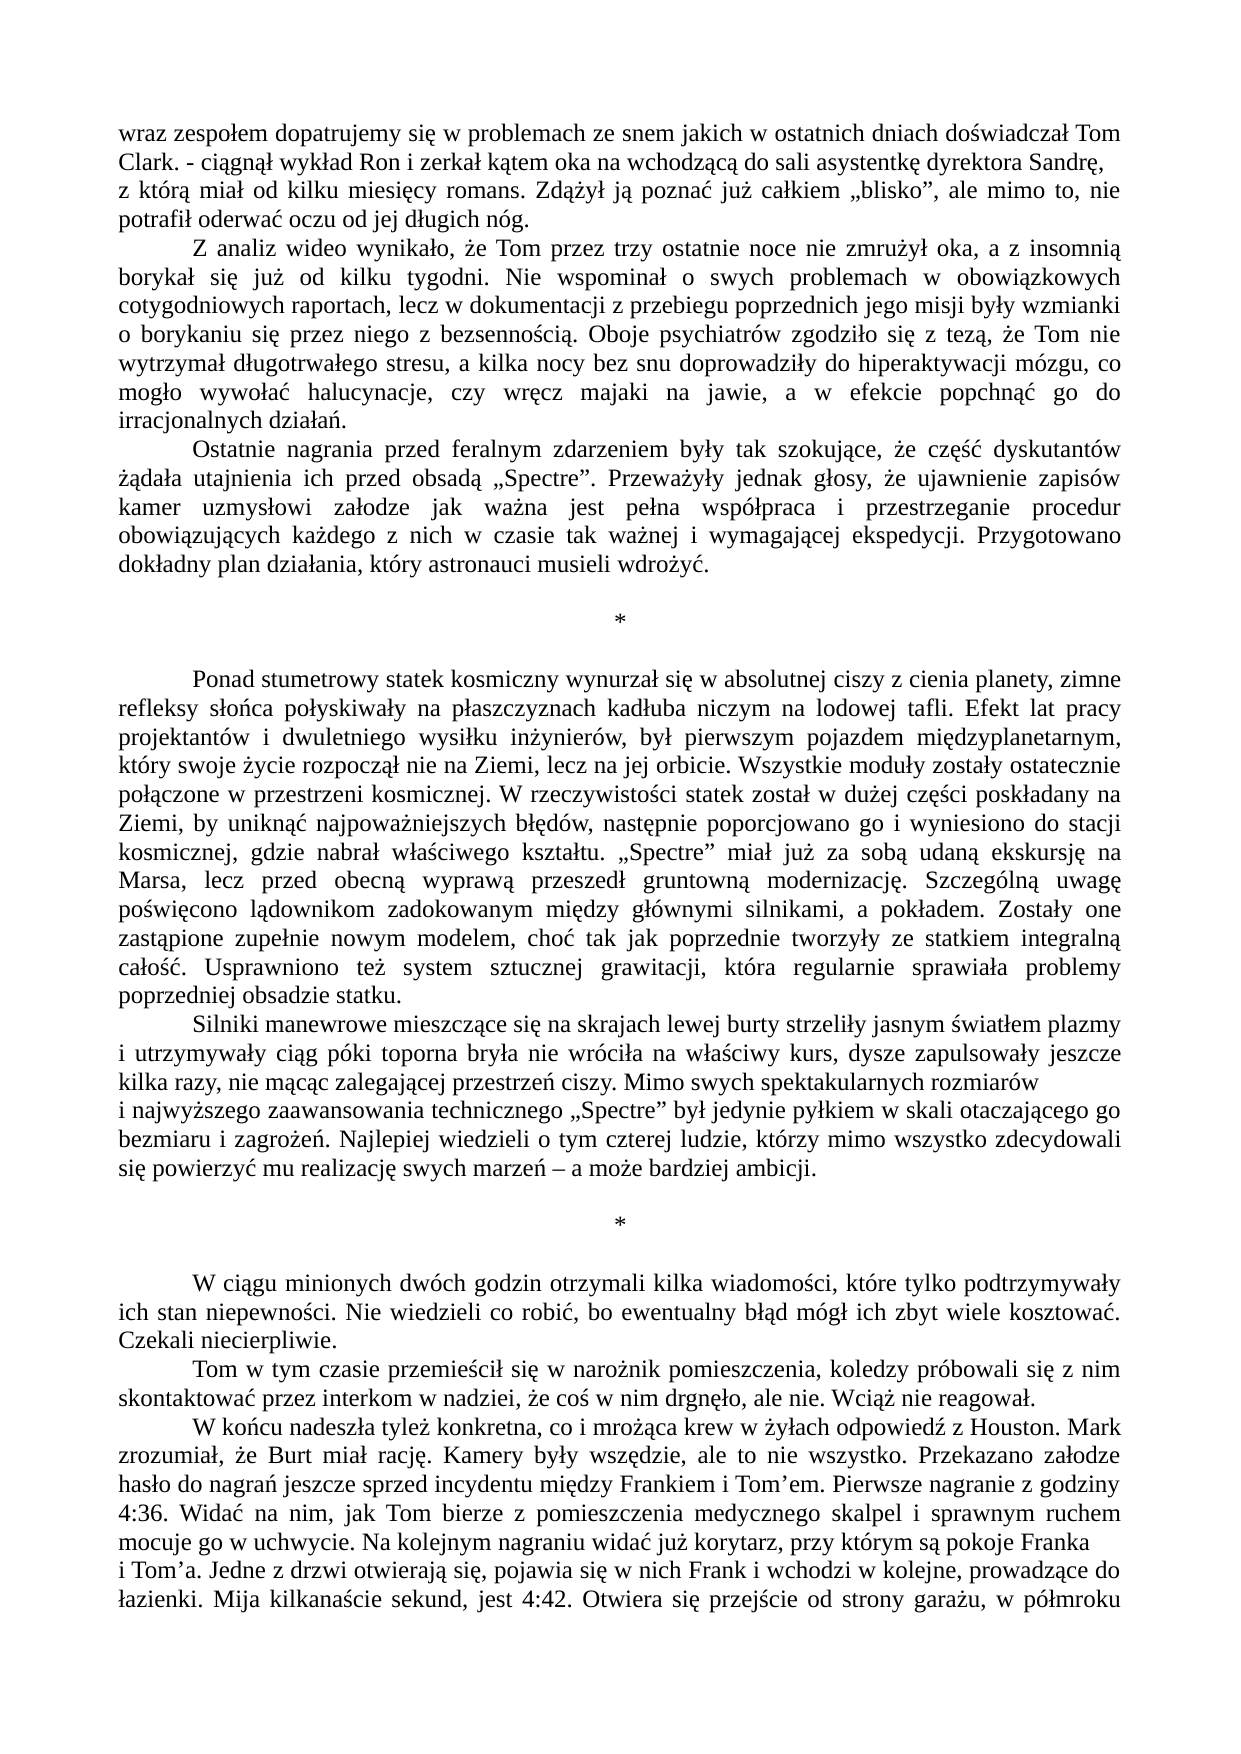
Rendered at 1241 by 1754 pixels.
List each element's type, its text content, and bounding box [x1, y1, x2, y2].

text Tom w tym czasie przemieścił się w narożnik pomieszczenia, koledzy próbowali się z nim skontaktować przez interkom w nadziei, że coś w nim drgnęło, ale nie. Wciąż nie reagował. [118, 1354, 1122, 1412]
text i Tom’a. Jedne z drzwi otwierają się, pojawia się w nich Frank i wchodzi w kolejne, prowadzące do łazienki. Mija kilkanaście sekund, jest 4:42. Otwiera się przejście od strony garażu, w półmroku [118, 1556, 1122, 1613]
text W końcu nadeszła tyleż konkretna, co i mrożąca krew w żyłach odpowiedź z Houston. Mark zrozumiał, że Burt miał rację. Kamery były wszędzie, ale to nie wszystko. Przekazano załodze hasło do nagrań jeszcze sprzed incydentu między Frankiem i Tom’em. Pierwsze nagranie z godziny 4:36. Widać na nim, jak Tom bierze z pomieszczenia medycznego skalpel i sprawnym ruchem mocuje go w uchwycie. Na kolejnym nagraniu widać już korytarz, przy którym są pokoje Franka [118, 1412, 1122, 1556]
text * [118, 607, 1122, 636]
text Ostatnie nagrania przed feralnym zdarzeniem były tak szokujące, że część dyskutantów żądała utajnienia ich przed obsadą „Spectre”. Przeważyły jednak głosy, że ujawnienie zapisów kamer uzmysłowi załodze jak ważna jest pełna współpraca i przestrzeganie procedur obowiązujących każdego z nich w czasie tak ważnej i wymagającej ekspedycji. Przygotowano dokładny plan działania, który astronauci musieli wdrożyć. [118, 434, 1122, 578]
text Silniki manewrowe mieszczące się na skrajach lewej burty strzeliły jasnym światłem plazmy i utrzymywały ciąg póki toporna bryła nie wróciła na właściwy kurs, dysze zapulsowały jeszcze kilka razy, nie mącąc zalegającej przestrzeń ciszy. Mimo swych spektakularnych rozmiarów [118, 1009, 1122, 1096]
text W ciągu minionych dwóch godzin otrzymali kilka wiadomości, które tylko podtrzymywały ich stan niepewności. Nie wiedzieli co robić, bo ewentualny błąd mógł ich zbyt wiele kosztować. Czekali niecierpliwie. [118, 1268, 1122, 1354]
text i najwyższego zaawansowania technicznego „Spectre” był jedynie pyłkiem w skali otaczającego go bezmiaru i zagrożeń. Najlepiej wiedzieli o tym czterej ludzie, którzy mimo wszystko zdecydowali się powierzyć mu realizację swych marzeń – a może bardziej ambicji. [118, 1096, 1122, 1182]
text z którą miał od kilku miesięcy romans. Zdążył ją poznać już całkiem „blisko”, ale mimo to, nie potrafił oderwać oczu od jej długich nóg. [118, 176, 1122, 233]
text * [118, 1211, 1122, 1239]
text Ponad stumetrowy statek kosmiczny wynurzał się w absolutnej ciszy z cienia planety, zimne refleksy słońca połyskiwały na płaszczyznach kadłuba niczym na lodowej tafli. Efekt lat pracy projektantów i dwuletniego wysiłku inżynierów, był pierwszym pojazdem międzyplanetarnym, który swoje życie rozpoczął nie na Ziemi, lecz na jej orbicie. Wszystkie moduły zostały ostatecznie połączone w przestrzeni kosmicznej. W rzeczywistości statek został w dużej części poskładany na Ziemi, by uniknąć najpoważniejszych błędów, następnie poporcjowano go i wyniesiono do stacji kosmicznej, gdzie nabrał właściwego kształtu. „Spectre” miał już za sobą udaną ekskursję na Marsa, lecz przed obecną wyprawą przeszedł gruntowną modernizację. Szczególną uwagę poświęcono lądownikom zadokowanym między głównymi silnikami, a pokładem. Zostały one zastąpione zupełnie nowym modelem, choć tak jak poprzednie tworzyły ze statkiem integralną całość. Usprawniono też system sztucznej grawitacji, która regularnie sprawiała problemy poprzedniej obsadzie statku. [118, 664, 1122, 1009]
text Z analiz wideo wynikało, że Tom przez trzy ostatnie noce nie zmrużył oka, a z insomnią borykał się już od kilku tygodni. Nie wspominał o swych problemach w obowiązkowych cotygodniowych raportach, lecz w dokumentacji z przebiegu poprzednich jego misji były wzmianki o borykaniu się przez niego z bezsennością. Oboje psychiatrów zgodziło się z tezą, że Tom nie wytrzymał długotrwałego stresu, a kilka nocy bez snu doprowadziły do hiperaktywacji mózgu, co mogło wywołać halucynacje, czy wręcz majaki na jawie, a w efekcie popchnąć go do irracjonalnych działań. [118, 233, 1122, 434]
text wraz zespołem dopatrujemy się w problemach ze snem jakich w ostatnich dniach doświadczał Tom Clark. - ciągnął wykład Ron i zerkał kątem oka na wchodzącą do sali asystentkę dyrektora Sandrę, [118, 118, 1122, 176]
